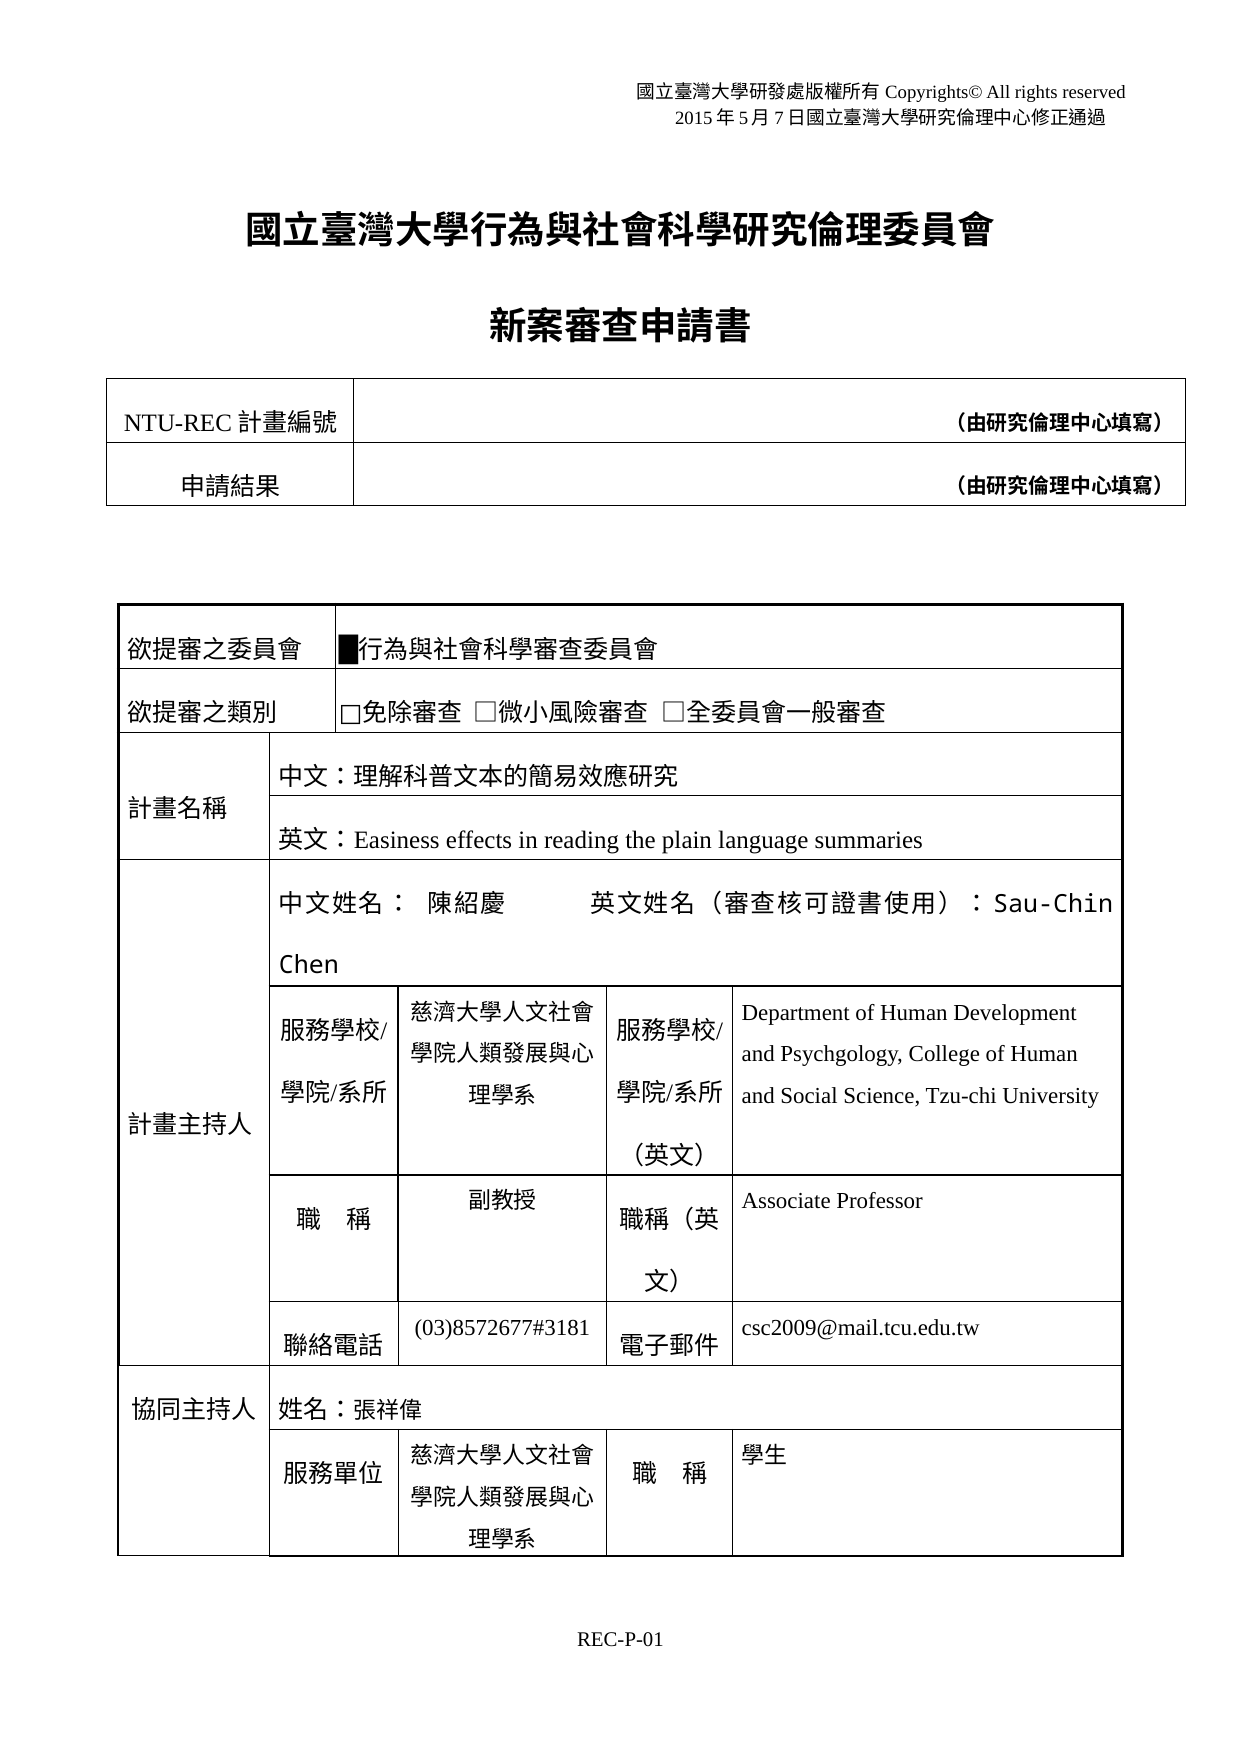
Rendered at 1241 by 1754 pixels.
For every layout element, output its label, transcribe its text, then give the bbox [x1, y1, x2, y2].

table_cell 職 稱 [270, 1176, 397, 1301]
table_cell Department of Human Development and Psychgology, College of Human and Social Science, Tzu-chi University [733, 987, 1121, 1174]
table_cell 服務單位 [270, 1430, 398, 1555]
table_cell 計畫名稱 [120, 733, 269, 859]
table_cell □免除審查 □微小風險審查 □全委員會一般審查 [336, 669, 1121, 732]
table_cell 電子郵件 [607, 1302, 732, 1365]
table_cell 協同主持人 [119, 1366, 269, 1555]
table_cell (03)8572677#3181 [399, 1302, 606, 1365]
table_cell 學生 [733, 1430, 1121, 1555]
table_cell 職稱（英文） [607, 1176, 732, 1301]
table_cell 中文姓名： 陳紹慶 英文姓名（審查核可證書使用）：Sau-Chin Chen [270, 860, 1121, 985]
table_header 欲提審之委員會 [120, 606, 335, 668]
table_cell 計畫主持人 [120, 860, 269, 1365]
text 國立臺灣大學研發處版權所有 Copyrights© All rights reserved [618, 77, 1225, 104]
table_header █行為與社會科學審查委員會 [336, 606, 1121, 668]
table_cell 慈濟大學人文社會學院人類發展與心理學系 [399, 987, 606, 1174]
text 2015年5月7日國立臺灣大學研究倫理中心修正通過 [628, 104, 1179, 130]
table_header NTU-REC計畫編號 [107, 379, 353, 442]
table_header （由研究倫理中心填寫） [354, 379, 1185, 442]
table_cell 欲提審之類別 [120, 669, 335, 732]
table_cell Associate Professor [733, 1176, 1121, 1301]
table_cell 英文：Easiness effects in reading the plain language summaries [270, 796, 1121, 859]
table_cell 中文：理解科普文本的簡易效應研究 [270, 733, 1121, 795]
table_cell 慈濟大學人文社會學院人類發展與心理學系 [399, 1430, 606, 1555]
table_cell 聯絡電話 [270, 1302, 398, 1365]
text 新案審查申請書 [118, 282, 1122, 344]
table_cell 服務學校/學院/系所 [270, 987, 397, 1174]
table_cell 副教授 [399, 1176, 606, 1301]
table_cell 服務學校/學院/系所（英文） [607, 987, 732, 1174]
table_cell csc2009@mail.tcu.edu.tw [733, 1302, 1121, 1365]
table_cell 申請結果 [107, 443, 353, 505]
text 國立臺灣大學行為與社會科學研究倫理委員會 [118, 185, 1122, 248]
table_cell （由研究倫理中心填寫） [354, 443, 1185, 505]
table_cell 職稱 [607, 1430, 732, 1555]
table_cell 姓名：張祥偉 [270, 1366, 1121, 1429]
